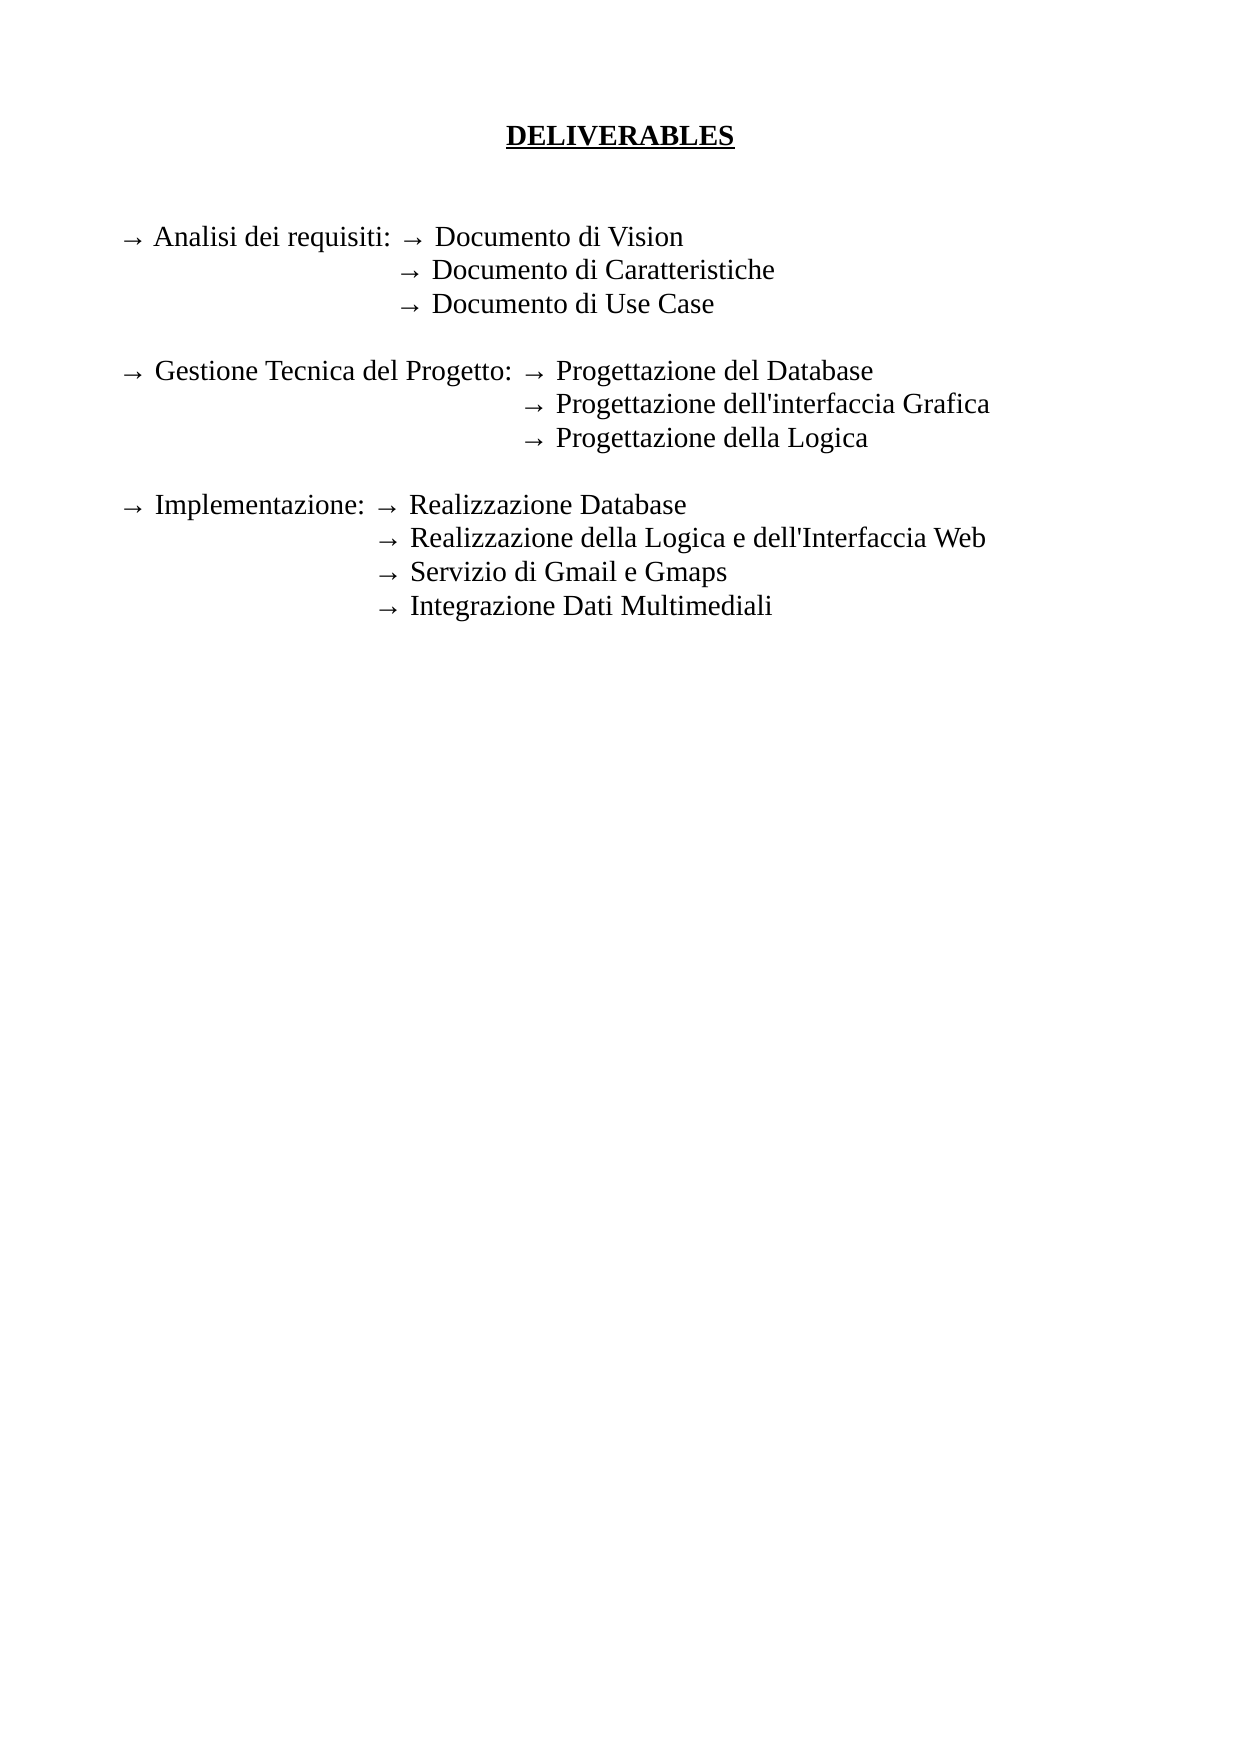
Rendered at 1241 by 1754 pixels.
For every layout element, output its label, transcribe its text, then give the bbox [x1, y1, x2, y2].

text → Progettazione della Logica [118, 420, 1122, 453]
text → Gestione Tecnica del Progetto: → Progettazione del Database [118, 353, 1122, 386]
text → Implementazione: → Realizzazione Database [118, 487, 1122, 521]
text → Analisi dei requisiti: → Documento di Vision [118, 219, 1122, 252]
text → Documento di Caratteristiche [118, 252, 1122, 286]
text → Progettazione dell'interfaccia Grafica [118, 386, 1122, 420]
text → Servizio di Gmail e Gmaps [118, 554, 1122, 588]
text → Integrazione Dati Multimediali [118, 588, 1122, 621]
text → Documento di Use Case [118, 286, 1122, 319]
text → Realizzazione della Logica e dell'Interfaccia Web [118, 521, 1122, 554]
text DELIVERABLES [118, 118, 1122, 152]
